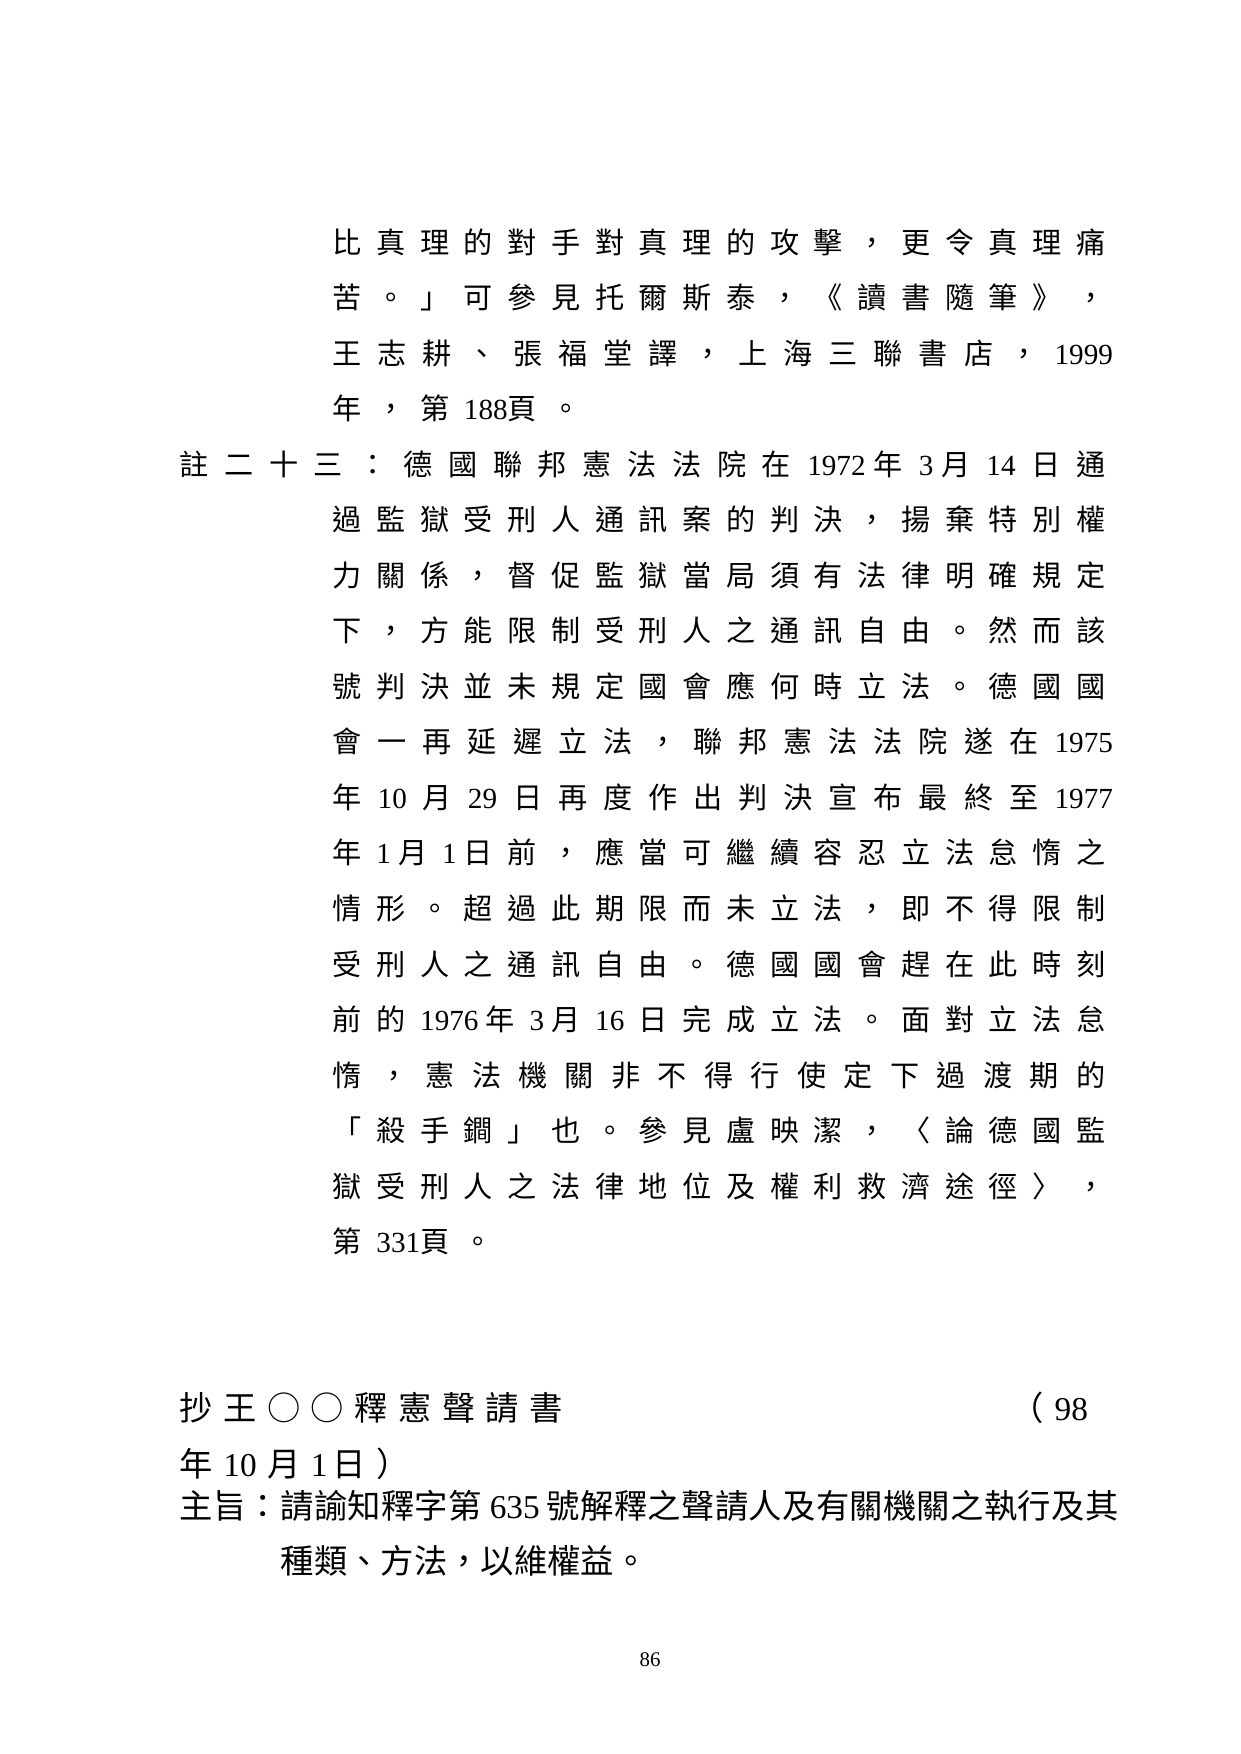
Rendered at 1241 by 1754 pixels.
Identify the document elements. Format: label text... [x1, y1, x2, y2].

text 主旨：請諭知釋字第635號解釋之聲請人及有關機關之執行及其種類、方法，以維權益。 [179, 1474, 1120, 1585]
text 比真理的對手對真理的攻擊，更令真理痛苦。」可參見托爾斯泰，《讀書隨筆》，王志耕、張福堂譯，上海三聯書店，1999年，第188頁。 [179, 198, 1120, 420]
text 註二十三：德國聯邦憲法法院在1972年3月14日通過監獄受刑人通訊案的判決，揚棄特別權力關係，督促監獄當局須有法律明確規定下，方能限制受刑人之通訊自由。然而該號判決並未規定國會應何時立法。德國國會一再延遲立法，聯邦憲法法院遂在1975年10月29日再度作出判決宣布最終至1977年1月1日前，應當可繼續容忍立法怠惰之情形。超過此期限而未立法，即不得限制受刑人之通訊自由。德國國會趕在此時刻前的1976年3月16日完成立法。面對立法怠惰，憲法機關非不得行使定下過渡期的「殺手鐧」也。參見盧映潔，〈論德國監獄受刑人之法律地位及權利救濟途徑〉，第331頁。 [179, 420, 1120, 1253]
text 抄王○○釋憲聲請書 （98年10月1日） [179, 1363, 1120, 1474]
